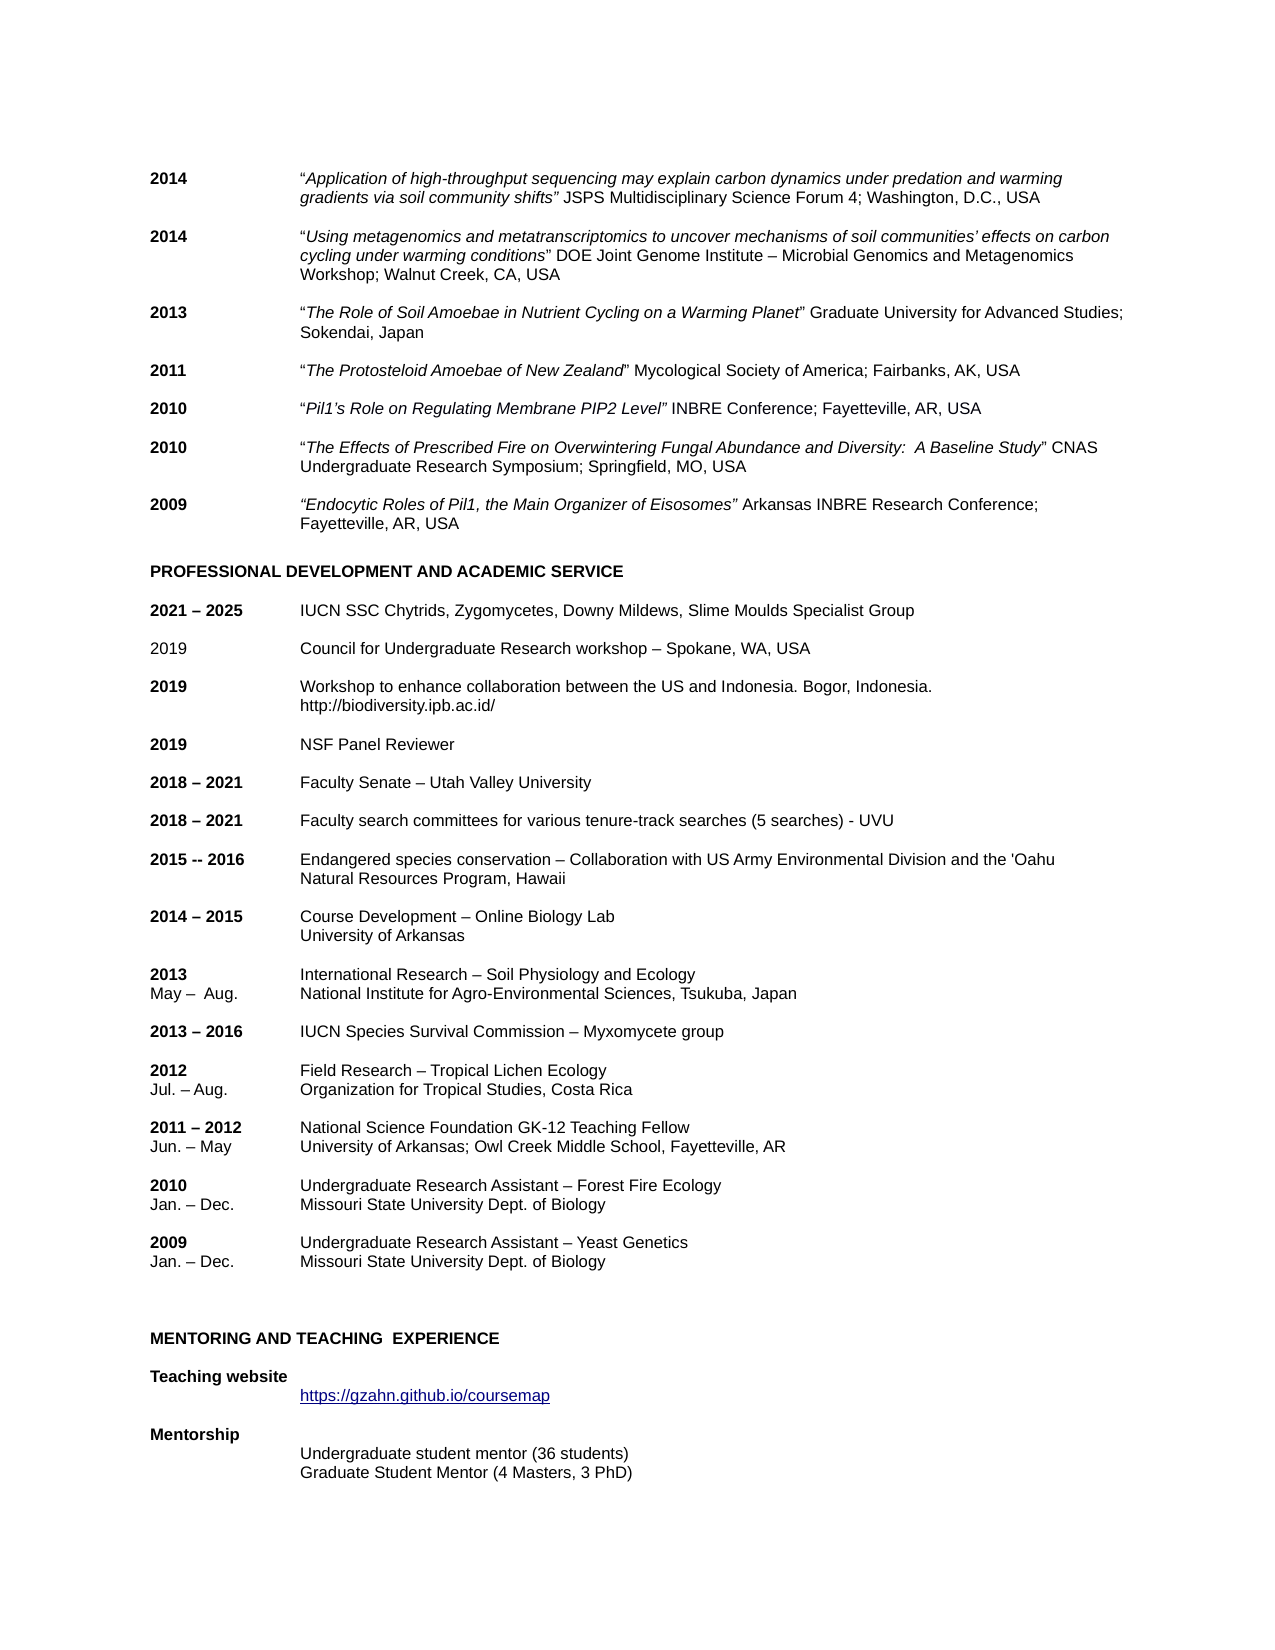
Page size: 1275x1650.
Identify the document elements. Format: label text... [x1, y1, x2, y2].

text 2014 – 2015 Course Development – Online Biology Lab [150, 907, 1125, 926]
text Jan. – Dec. Missouri State University Dept. of Biology [150, 1194, 1125, 1214]
text 2015 -- 2016 Endangered species conservation – Collaboration with US Army Environmental Division and the 'Oahu Natural Resources Program, Hawaii [150, 830, 1125, 888]
text 2019 Council for Undergraduate Research workshop – Spokane, WA, USA [150, 639, 1125, 658]
text 2013 International Research – Soil Physiology and Ecology [150, 964, 1125, 984]
text 2009 “Endocytic Roles of Pil1, the Main Organizer of Eisosomes” Arkansas INBRE Research Conference; Fayetteville, AR, USA [150, 495, 1125, 533]
text 2018 – 2021 Faculty Senate – Utah Valley University [150, 773, 1125, 792]
text 2013 “The Role of Soil Amoebae in Nutrient Cycling on a Warming Planet” Graduate University for Advanced Studies; Sokendai, Japan [150, 303, 1125, 342]
text May – Aug. National Institute for Agro-Environmental Sciences, Tsukuba, Japan [150, 984, 1125, 1003]
text Jun. – May University of Arkansas; Owl Creek Middle School, Fayetteville, AR [150, 1137, 1125, 1156]
text Graduate Student Mentor (4 Masters, 3 PhD) [225, 1463, 1125, 1482]
text 2011 “The Protosteloid Amoebae of New Zealand” Mycological Society of America; Fairbanks, AK, USA [150, 361, 1125, 380]
text 2019 Workshop to enhance collaboration between the US and Indonesia. Bogor, Indonesia. http://biodiversity.ipb.ac.id/ [150, 677, 1125, 715]
text Jul. – Aug. Organization for Tropical Studies, Costa Rica [150, 1079, 1125, 1099]
text 2014 “Application of high-throughput sequencing may explain carbon dynamics under predation and warming gradients via soil community shifts” JSPS Multidisciplinary Science Forum 4; Washington, D.C., USA [150, 169, 1125, 207]
text 2010 “The Effects of Prescribed Fire on Overwintering Fungal Abundance and Diversity: A Baseline Study” CNAS Undergraduate Research Symposium; Springfield, MO, USA [150, 437, 1125, 476]
text PROFESSIONAL DEVELOPMENT AND ACADEMIC SERVICE [150, 562, 1125, 581]
text 2010 “Pil1’s Role on Regulating Membrane PIP2 Level” INBRE Conference; Fayetteville, AR, USA [150, 399, 1125, 418]
text University of Arkansas [150, 926, 1125, 945]
text Undergraduate student mentor (36 students) [225, 1444, 1125, 1463]
text 2018 – 2021 Faculty search committees for various tenure-track searches (5 searches) - UVU [150, 811, 1125, 830]
text 2019 NSF Panel Reviewer [150, 734, 1125, 754]
text Jan. – Dec. Missouri State University Dept. of Biology [150, 1252, 1125, 1271]
text 2009 Undergraduate Research Assistant – Yeast Genetics [150, 1233, 1125, 1252]
text 2021 – 2025 IUCN SSC Chytrids, Zygomycetes, Downy Mildews, Slime Moulds Specialist Group [150, 600, 1125, 619]
text Mentorship [150, 1424, 1125, 1444]
text 2014 “Using metagenomics and metatranscriptomics to uncover mechanisms of soil communities’ effects on carbon cycling under warming conditions” DOE Joint Genome Institute – Microbial Genomics and Metagenomics Workshop; Walnut Creek, CA, USA [150, 227, 1125, 284]
text 2010 Undergraduate Research Assistant – Forest Fire Ecology [150, 1175, 1125, 1194]
text 2013 – 2016 IUCN Species Survival Commission – Myxomycete group [150, 1022, 1125, 1041]
text 2011 – 2012 National Science Foundation GK-12 Teaching Fellow [150, 1118, 1125, 1137]
text 2012 Field Research – Tropical Lichen Ecology [150, 1060, 1125, 1079]
text https://gzahn.github.io/coursemap [150, 1386, 1125, 1405]
text Teaching website [150, 1367, 1125, 1386]
text MENTORING AND TEACHING EXPERIENCE [150, 1329, 1125, 1348]
